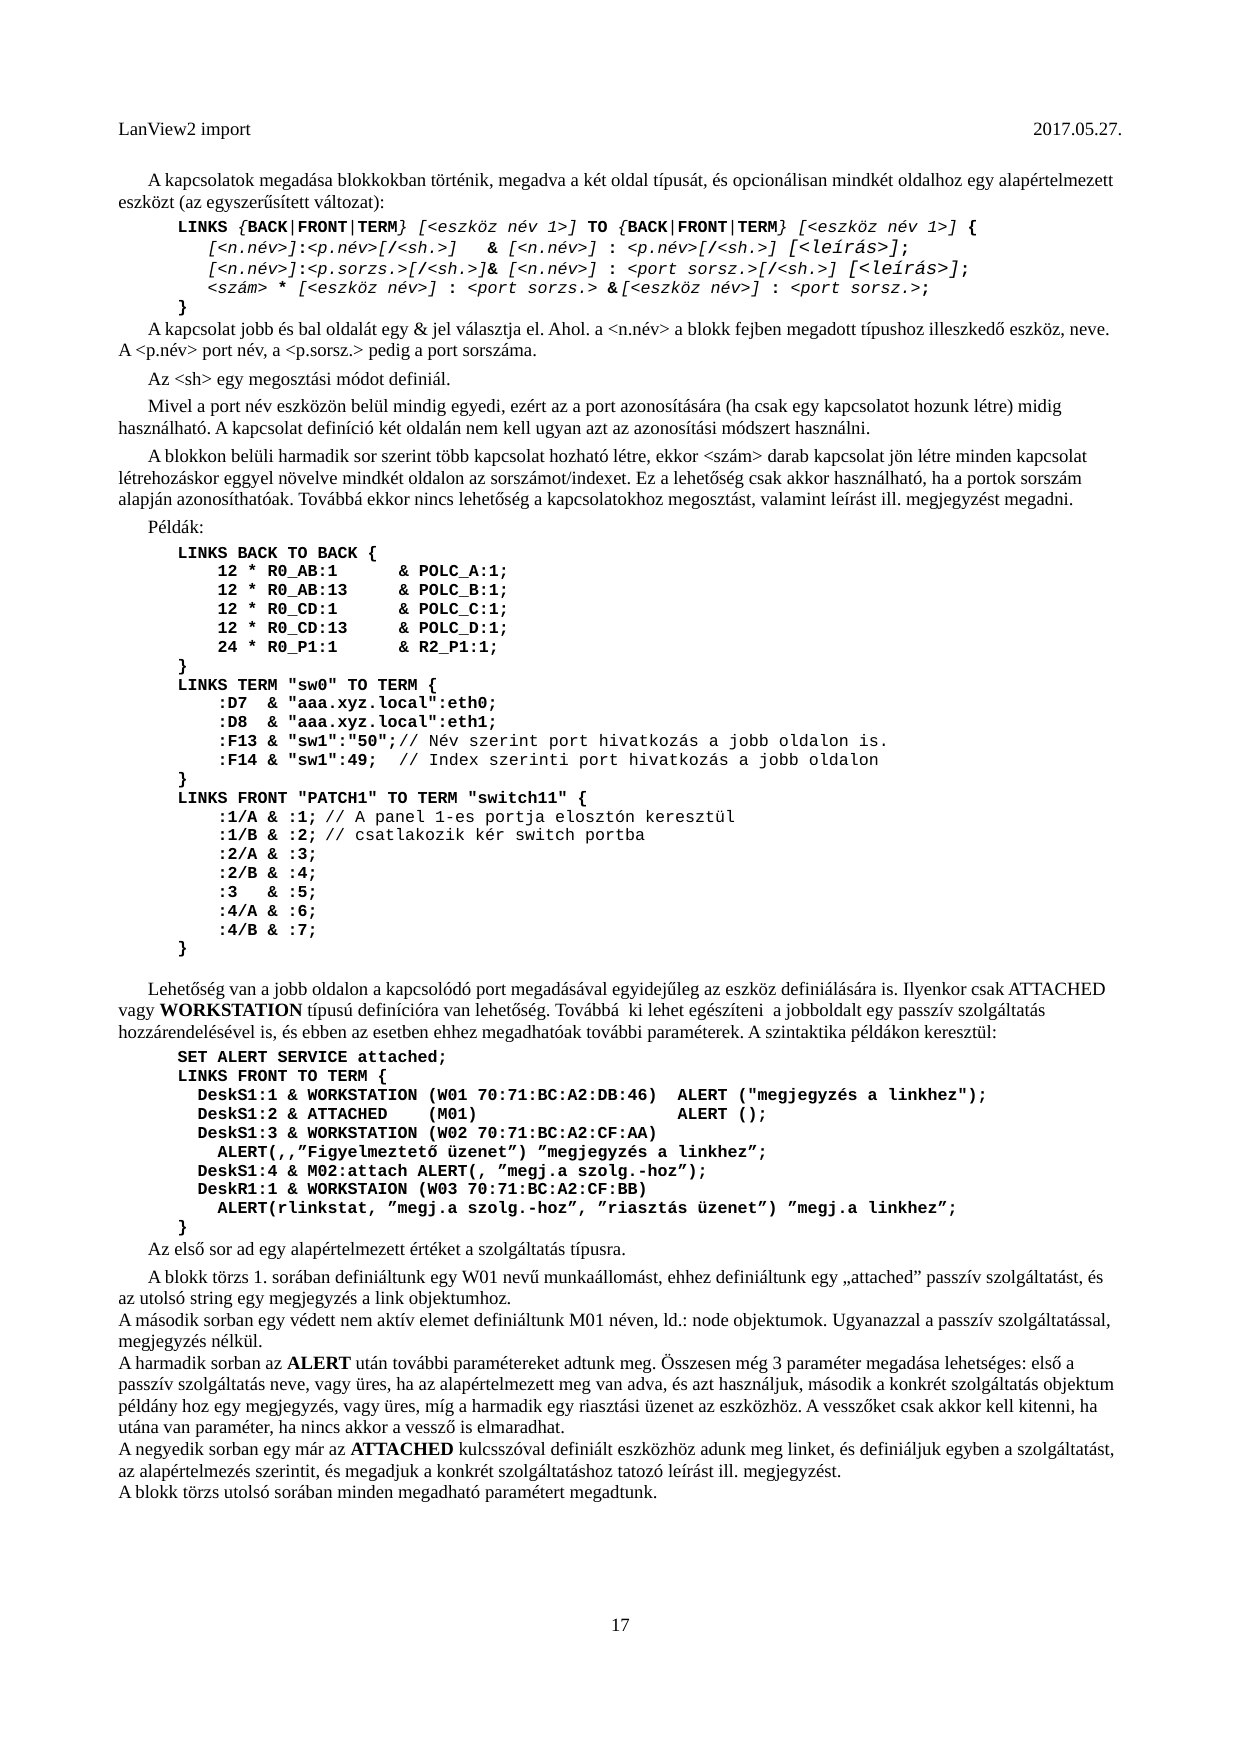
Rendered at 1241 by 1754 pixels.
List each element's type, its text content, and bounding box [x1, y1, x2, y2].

text Lehetőség van a jobb oldalon a kapcsolódó port megadásával egyidejűleg az eszköz definiálására is. Ilyenkor csak ATTACHED vagy WORKSTATION típusú definícióra van lehetőség. Továbbá ki lehet egészíteni a jobboldalt egy passzív szolgáltatás hozzárendelésével is, és ebben az esetben ehhez megadhatóak további paraméterek. A szintaktika példákon keresztül: [118, 978, 1122, 1042]
text LINKS BACK TO BACK { [177, 544, 1122, 563]
text A blokk törzs 1. sorában definiáltunk egy W01 nevű munkaállomást, ehhez definiáltunk egy „attached” passzív szolgáltatást, és az utolsó string egy megjegyzés a link objektumhoz. A második sorban egy védett nem aktív elemet definiáltunk M01 néven, ld.: node objektumok. Ugyanazzal a passzív szolgáltatással, megjegyzés nélkül. A harmadik sorban az ALERT után további paramétereket adtunk meg. Összesen még 3 paraméter megadása lehetséges: első a passzív szolgáltatás neve, vagy üres, ha az alapértelmezett meg van adva, és azt használjuk, második a konkrét szolgáltatás objektum példány hoz egy megjegyzés, vagy üres, míg a harmadik egy riasztási üzenet az eszközhöz. A vesszőket csak akkor kell kitenni, ha utána van paraméter, ha nincs akkor a vessző is elmaradhat. A negyedik sorban egy már az ATTACHED kulcsszóval definiált eszközhöz adunk meg linket, és definiáljuk egyben a szolgáltatást, az alapértelmezés szerintit, és megadjuk a konkrét szolgáltatáshoz tatozó leírást ill. megjegyzést. A blokk törzs utolsó sorában minden megadható paramétert megadtunk. [118, 1266, 1122, 1503]
text 12 * R0_AB:13 & POLC_B:1; [177, 582, 1122, 601]
text DeskS1:3 & WORKSTATION (W02 70:71:BC:A2:CF:AA) [177, 1124, 1122, 1143]
text ALERT(,,”Figyelmeztető üzenet”) ”megjegyzés a linkhez”; [177, 1143, 1122, 1162]
text :2/A & :3; [177, 846, 1122, 865]
text :1/A & :1; // A panel 1-es portja elosztón keresztül [177, 808, 1122, 827]
text } [177, 657, 1122, 676]
text DeskS1:2 & ATTACHED (M01) ALERT (); [177, 1106, 1122, 1124]
text LINKS FRONT "PATCH1" TO TERM "switch11" { [177, 789, 1122, 808]
text Példák: [118, 516, 1122, 538]
text A kapcsolat jobb és bal oldalát egy & jel választja el. Ahol. a <n.név> a blokk fejben megadott típushoz illeszkedő eszköz, neve. A <p.név> port név, a <p.sorsz.> pedig a port sorszáma. [118, 318, 1122, 361]
text DeskS1:1 & WORKSTATION (W01 70:71:BC:A2:DB:46) ALERT ("megjegyzés a linkhez"); [177, 1087, 1122, 1106]
text 12 * R0_CD:13 & POLC_D:1; [177, 619, 1122, 638]
text } [177, 299, 1122, 318]
text :2/B & :4; [177, 865, 1122, 883]
text :4/B & :7; [177, 921, 1122, 940]
text SET ALERT SERVICE attached; [177, 1049, 1122, 1068]
text 12 * R0_CD:1 & POLC_C:1; [177, 601, 1122, 619]
text [<n.név>]:<p.név>[/<sh.>] & [<n.név>] : <p.név>[/<sh.>] [<leírás>]; [177, 238, 1122, 259]
text :4/A & :6; [177, 902, 1122, 921]
text } [177, 770, 1122, 789]
text } [177, 1219, 1122, 1237]
text :D7 & "aaa.xyz.local":eth0; [177, 695, 1122, 714]
text :D8 & "aaa.xyz.local":eth1; [177, 714, 1122, 733]
text DeskS1:4 & M02:attach ALERT(, ”megj.a szolg.-hoz”); [177, 1162, 1122, 1181]
text :F13 & "sw1":"50"; // Név szerint port hivatkozás a jobb oldalon is. [177, 733, 1122, 752]
text A blokkon belüli harmadik sor szerint több kapcsolat hozható létre, ekkor <szám> darab kapcsolat jön létre minden kapcsolat létrehozáskor eggyel növelve mindkét oldalon az sorszámot/indexet. Ez a lehetőség csak akkor használható, ha a portok sorszám alapján azonosíthatóak. Továbbá ekkor nincs lehetőség a kapcsolatokhoz megosztást, valamint leírást ill. megjegyzést megadni. [118, 445, 1122, 510]
text } [177, 940, 1122, 959]
text Mivel a port név eszközön belül mindig egyedi, ezért az a port azonosítására (ha csak egy kapcsolatot hozunk létre) midig használható. A kapcsolat definíció két oldalán nem kell ugyan azt az azonosítási módszert használni. [118, 395, 1122, 438]
text Az első sor ad egy alapértelmezett értéket a szolgáltatás típusra. [118, 1237, 1122, 1259]
text DeskR1:1 & WORKSTAION (W03 70:71:BC:A2:CF:BB) [177, 1181, 1122, 1200]
text <szám> * [<eszköz név>] : <port sorzs.> & [<eszköz név>] : <port sorsz.>; [177, 280, 1122, 299]
text :3 & :5; [177, 883, 1122, 902]
text ALERT(rlinkstat, ”megj.a szolg.-hoz”, ”riasztás üzenet”) ”megj.a linkhez”; [177, 1200, 1122, 1219]
text A kapcsolatok megadása blokkokban történik, megadva a két oldal típusát, és opcionálisan mindkét oldalhoz egy alapértelmezett eszközt (az egyszerűsített változat): [118, 169, 1122, 212]
text :F14 & "sw1":49; // Index szerinti port hivatkozás a jobb oldalon [177, 752, 1122, 770]
text LINKS TERM "sw0" TO TERM { [177, 676, 1122, 695]
text 24 * R0_P1:1 & R2_P1:1; [177, 638, 1122, 657]
text [<n.név>]:<p.sorzs.>[/<sh.>]& [<n.név>] : <port sorsz.>[/<sh.>] [<leírás>]; [177, 259, 1122, 280]
text :1/B & :2; // csatlakozik kér switch portba [177, 827, 1122, 846]
text 12 * R0_AB:1 & POLC_A:1; [177, 563, 1122, 582]
text LINKS FRONT TO TERM { [177, 1068, 1122, 1087]
text Az <sh> egy megosztási módot definiál. [118, 367, 1122, 389]
text LINKS {BACK|FRONT|TERM} [<eszköz név 1>] TO {BACK|FRONT|TERM} [<eszköz név 1>] { [177, 219, 1122, 238]
